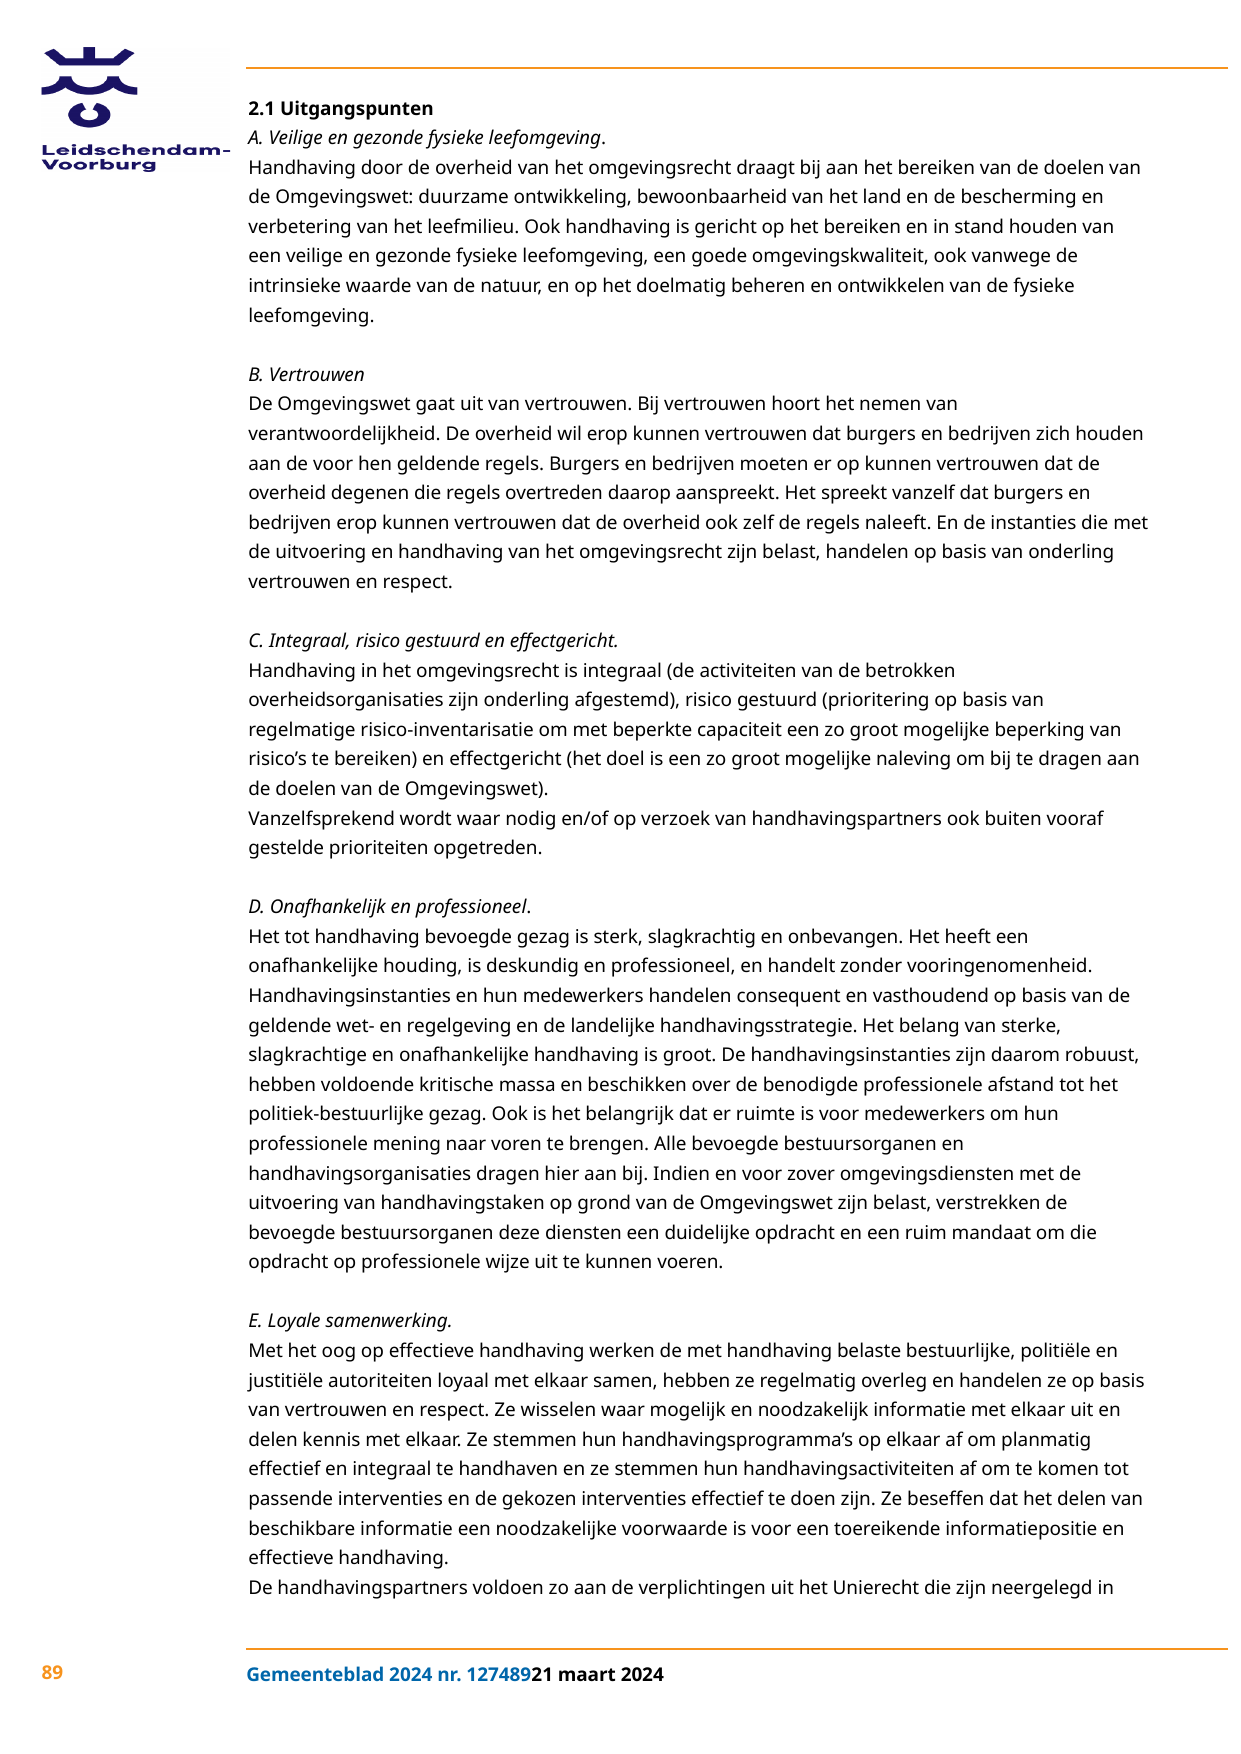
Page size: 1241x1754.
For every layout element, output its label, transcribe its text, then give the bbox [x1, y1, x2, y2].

text D. Onafhankelijk en professioneel. [248, 893, 1152, 919]
text Het tot handhaving bevoegde gezag is sterk, slagkrachtig en onbevangen. Het heeft een onafhankelijke houding, is deskundig en professioneel, en handelt zonder vooringenomenheid. Handhavingsinstanties en hun medewerkers handelen consequent en vasthoudend op basis van de geldende wet- en regelgeving en de landelijke handhavingsstrategie. Het belang van sterke, slagkrachtige en onafhankelijke handhaving is groot. De handhavingsinstanties zijn daarom robuust, hebben voldoende kritische massa en beschikken over de benodigde professionele afstand tot het politiek-bestuurlijke gezag. Ook is het belangrijk dat er ruimte is voor medewerkers om hun professionele mening naar voren te brengen. Alle bevoegde bestuursorganen en handhavingsorganisaties dragen hier aan bij. Indien en voor zover omgevingsdiensten met de uitvoering van handhavingstaken op grond van de Omgevingswet zijn belast, verstrekken de bevoegde bestuursorganen deze diensten een duidelijke opdracht en een ruim mandaat om die opdracht op professionele wijze uit te kunnen voeren. [248, 923, 1152, 1274]
text A. Veilige en gezonde fysieke leefomgeving. [248, 124, 1152, 150]
text Handhaving door de overheid van het omgevingsrecht draagt bij aan het bereiken van de doelen van de Omgevingswet: duurzame ontwikkeling, bewoonbaarheid van het land en de bescherming en verbetering van het leefmilieu. Ook handhaving is gericht op het bereiken en in stand houden van een veilige en gezonde fysieke leefomgeving, een goede omgevingskwaliteit, ook vanwege de intrinsieke waarde van de natuur, en op het doelmatig beheren en ontwikkelen van de fysieke leefomgeving. [248, 154, 1152, 328]
text E. Loyale samenwerking. [248, 1308, 1152, 1333]
text C. Integraal, risico gestuurd en effectgericht. [248, 627, 1152, 653]
text De handhavingspartners voldoen zo aan de verplichtingen uit het Unierecht die zijn neergelegd in [248, 1574, 1152, 1600]
text 2.1 Uitgangspunten [248, 95, 1152, 121]
text Met het oog op effectieve handhaving werken de met handhaving belaste bestuurlijke, politiële en justitiële autoriteiten loyaal met elkaar samen, hebben ze regelmatig overleg en handelen ze op basis van vertrouwen en respect. Ze wisselen waar mogelijk en noodzakelijk informatie met elkaar uit en delen kennis met elkaar. Ze stemmen hun handhavingsprogramma’s op elkaar af om planmatig effectief en integraal te handhaven en ze stemmen hun handhavingsactiviteiten af om te komen tot passende interventies en de gekozen interventies effectief te doen zijn. Ze beseffen dat het delen van beschikbare informatie een noodzakelijke voorwaarde is voor een toereikende informatiepositie en effectieve handhaving. [248, 1337, 1152, 1570]
picture [41, 47, 231, 172]
text Handhaving in het omgevingsrecht is integraal (de activiteiten van de betrokken overheidsorganisaties zijn onderling afgestemd), risico gestuurd (prioritering op basis van regelmatige risico-inventarisatie om met beperkte capaciteit een zo groot mogelijke beperking van risico’s te bereiken) en effectgericht (het doel is een zo groot mogelijke naleving om bij te dragen aan de doelen van de Omgevingswet). [248, 657, 1152, 801]
text B. Vertrouwen [248, 361, 1152, 387]
text Vanzelfsprekend wordt waar nodig en/of op verzoek van handhavingspartners ook buiten vooraf gestelde prioriteiten opgetreden. [248, 805, 1152, 860]
text De Omgevingswet gaat uit van vertrouwen. Bij vertrouwen hoort het nemen van verantwoordelijkheid. De overheid wil erop kunnen vertrouwen dat burgers en bedrijven zich houden aan de voor hen geldende regels. Burgers en bedrijven moeten er op kunnen vertrouwen dat de overheid degenen die regels overtreden daarop aanspreekt. Het spreekt vanzelf dat burgers en bedrijven erop kunnen vertrouwen dat de overheid ook zelf de regels naleeft. En de instanties die met de uitvoering en handhaving van het omgevingsrecht zijn belast, handelen op basis van onderling vertrouwen en respect. [248, 391, 1152, 594]
